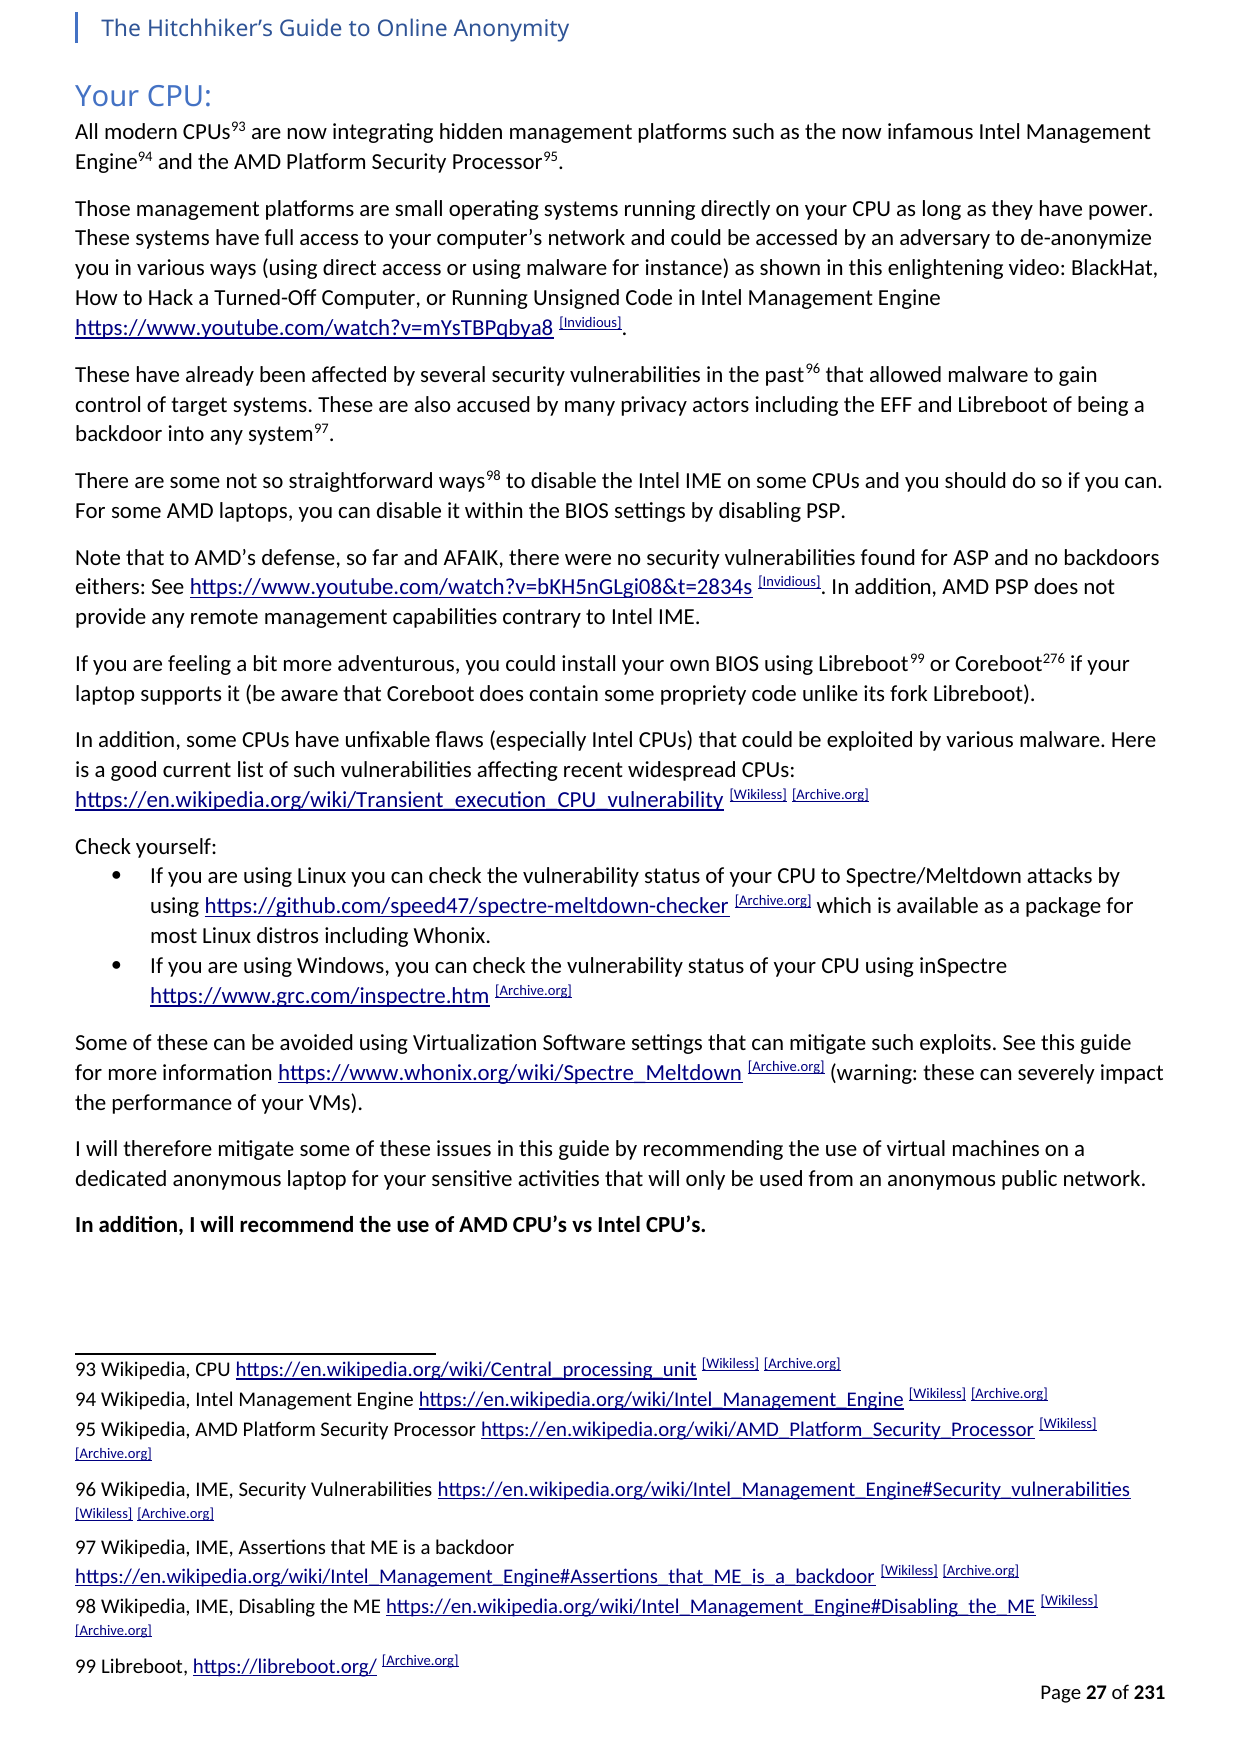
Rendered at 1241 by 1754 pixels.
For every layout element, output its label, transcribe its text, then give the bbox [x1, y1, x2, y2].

text Check yourself: [75, 832, 1165, 860]
text In addition, I will recommend the use of AMD CPU’s vs Intel CPU’s. [75, 1211, 1165, 1239]
list If you are using Linux you can check the vulnerability status of your CPU to Spectre/Meltdown attacks by using https://github.com/speed47/spectre-meltdown-checker [Archive.org] which is available as a package for most Linux distros including Whonix. [112, 862, 1165, 949]
text Wikipedia, CPU https://en.wikipedia.org/wiki/Central_processing_unit [Wikiless] [Archive.org] [75, 1354, 1165, 1383]
text If you are feeling a bit more adventurous, you could install your own BIOS using Libreboot or Coreboot276 if your laptop supports it (be aware that Coreboot does contain some propriety code unlike its fork Libreboot). [75, 649, 1165, 707]
text Libreboot, https://libreboot.org/ [Archive.org] [75, 1651, 1165, 1679]
text In addition, some CPUs have unfixable flaws (especially Intel CPUs) that could be exploited by various malware. Here is a good current list of such vulnerabilities affecting recent widespread CPUs: https://en.wikipedia.org/wiki/Transient_execution_CPU_vulnerability [Wikiless] [Archive.org] [75, 725, 1165, 813]
text Note that to AMD’s defense, so far and AFAIK, there were no security vulnerabilities found for ASP and no backdoors eithers: See https://www.youtube.com/watch?v=bKH5nGLgi08&t=2834s [Invidious]. In addition, AMD PSP does not provide any remote management capabilities contrary to Intel IME. [75, 543, 1165, 630]
text I will therefore mitigate some of these issues in this guide by recommending the use of virtual machines on a dedicated anonymous laptop for your sensitive activities that will only be used from an anonymous public network. [75, 1134, 1165, 1192]
text Wikipedia, IME, Assertions that ME is a backdoor https://en.wikipedia.org/wiki/Intel_Management_Engine#Assertions_that_ME_is_a_backdoor [Wikiless] [Archive.org] [75, 1534, 1165, 1589]
text These have already been affected by several security vulnerabilities in the past that allowed malware to gain control of target systems. These are also accused by many privacy actors including the EFF and Libreboot of being a backdoor into any system. [75, 360, 1165, 448]
text All modern CPUs are now integrating hidden management platforms such as the now infamous Intel Management Engine and the AMD Platform Security Processor. [75, 117, 1165, 175]
text Wikipedia, IME, Disabling the ME https://en.wikipedia.org/wiki/Intel_Management_Engine#Disabling_the_ME [Wikiless] [Archive.org] [75, 1591, 1165, 1649]
list If you are using Windows, you can check the vulnerability status of your CPU using inSpectre https://www.grc.com/inspectre.htm [Archive.org] [112, 951, 1165, 1009]
text Wikipedia, IME, Security Vulnerabilities https://en.wikipedia.org/wiki/Intel_Management_Engine#Security_vulnerabilities [Wikiless] [Archive.org] [75, 1474, 1165, 1532]
subtitle Your CPU: [75, 75, 1165, 114]
text There are some not so straightforward ways to disable the Intel IME on some CPUs and you should do so if you can. For some AMD laptops, you can disable it within the BIOS settings by disabling PSP. [75, 466, 1165, 524]
text Wikipedia, Intel Management Engine https://en.wikipedia.org/wiki/Intel_Management_Engine [Wikiless] [Archive.org] [75, 1384, 1165, 1412]
text Those management platforms are small operating systems running directly on your CPU as long as they have power. These systems have full access to your computer’s network and could be accessed by an adversary to de-anonymize you in various ways (using direct access or using malware for instance) as shown in this enlightening video: BlackHat, How to Hack a Turned-Off Computer, or Running Unsigned Code in Intel Management Engine https://www.youtube.com/watch?v=mYsTBPqbya8 [Invidious]. [75, 194, 1165, 341]
text Wikipedia, AMD Platform Security Processor https://en.wikipedia.org/wiki/AMD_Platform_Security_Processor [Wikiless] [Archive.org] [75, 1414, 1165, 1472]
text Some of these can be avoided using Virtualization Software settings that can mitigate such exploits. See this guide for more information https://www.whonix.org/wiki/Spectre_Meltdown [Archive.org] (warning: these can severely impact the performance of your VMs). [75, 1028, 1165, 1116]
